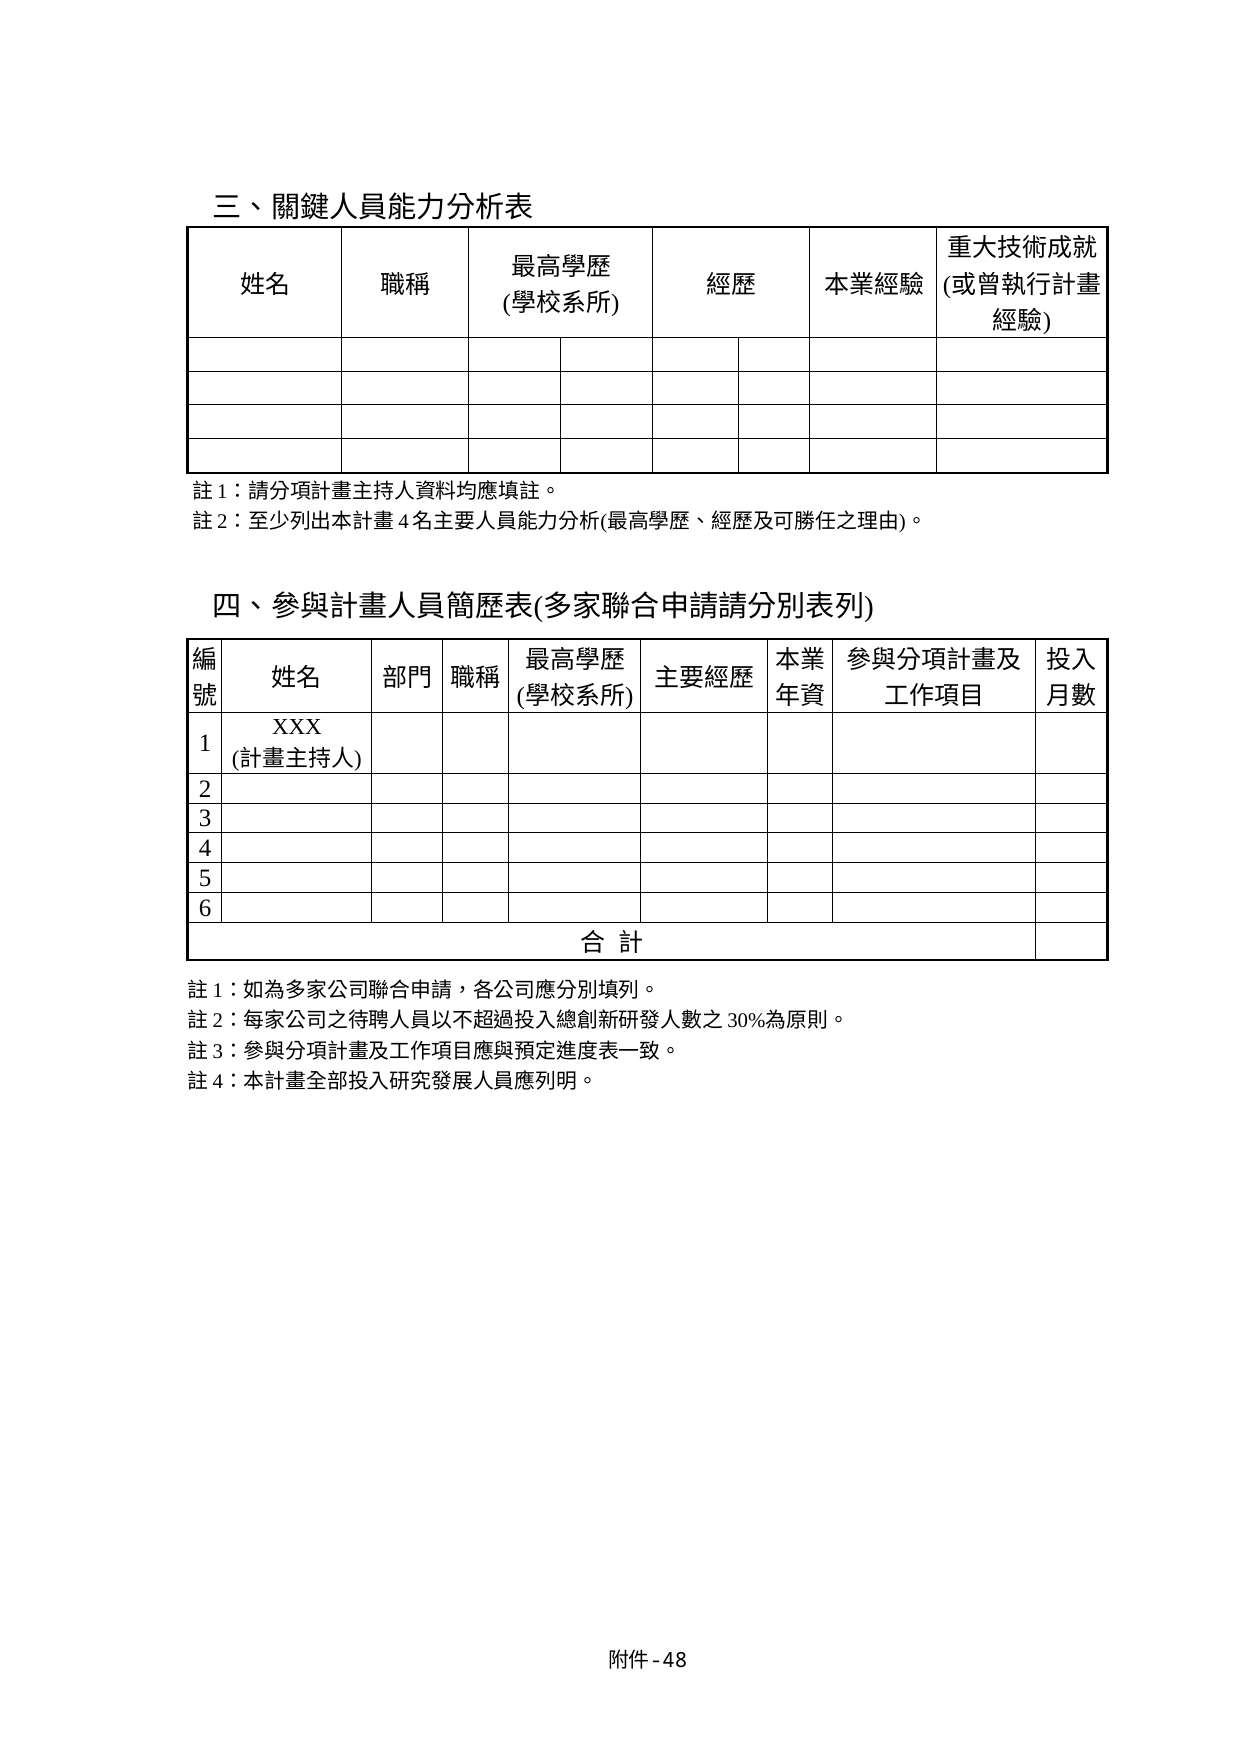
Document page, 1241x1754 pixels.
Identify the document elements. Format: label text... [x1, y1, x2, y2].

table_cell [1036, 804, 1106, 832]
table_cell [443, 774, 508, 802]
table_cell 4 [189, 833, 221, 862]
table_cell [222, 863, 371, 892]
table_cell [1036, 713, 1106, 773]
table_cell [833, 863, 1035, 892]
table_cell [1036, 863, 1106, 892]
table_cell [222, 804, 371, 832]
table_cell [443, 833, 508, 862]
table_cell [768, 893, 832, 922]
table_cell [443, 863, 508, 892]
table_cell [509, 863, 640, 892]
table_header 姓名 [222, 640, 371, 712]
table_cell [222, 774, 371, 802]
table_cell [739, 405, 809, 438]
table_cell [739, 338, 809, 371]
table_cell 3 [189, 804, 221, 832]
table_cell 1 [189, 713, 221, 773]
table_cell [342, 372, 468, 404]
table_cell [641, 893, 767, 922]
text 註1：如為多家公司聯合申請，各公司應分別填列。 [187, 973, 1107, 1004]
table_cell [810, 338, 936, 371]
table_header 部門 [372, 640, 442, 712]
table_cell [443, 713, 508, 773]
table_header 編號 [189, 640, 221, 712]
table_cell [469, 439, 560, 472]
table_cell [1036, 833, 1106, 862]
table_cell [561, 372, 652, 404]
table_cell [342, 439, 468, 472]
table_cell [833, 713, 1035, 773]
table_cell [509, 833, 640, 862]
table_header 本業經驗 [810, 228, 936, 337]
text 註1：請分項計畫主持人資料均應填註。 [192, 474, 1107, 504]
table_cell [810, 372, 936, 404]
table_cell [768, 804, 832, 832]
table_cell [653, 372, 738, 404]
text 註2：至少列出本計畫4名主要人員能力分析(最高學歷、經歷及可勝任之理由)。 [192, 504, 1107, 534]
table_cell [372, 774, 442, 802]
table_cell 2 [189, 774, 221, 802]
table_header 職稱 [342, 228, 468, 337]
table_cell [222, 833, 371, 862]
table_cell [653, 405, 738, 438]
table_header 投入月數 [1036, 640, 1106, 712]
table_cell [768, 713, 832, 773]
table_cell [561, 338, 652, 371]
table_header 本業年資 [768, 640, 832, 712]
table_cell [342, 338, 468, 371]
table_cell [739, 439, 809, 472]
table_cell [443, 893, 508, 922]
table_cell [833, 833, 1035, 862]
table_header 最高學歷 (學校系所) [509, 640, 640, 712]
table_cell 合 計 [189, 923, 1035, 959]
text 註2：每家公司之待聘人員以不超過投入總創新研發人數之30%為原則。 [187, 1004, 1107, 1034]
table_cell [937, 405, 1106, 438]
table_header 最高學歷 (學校系所) [469, 228, 652, 337]
table_cell [833, 893, 1035, 922]
table_cell [641, 804, 767, 832]
table_cell [443, 804, 508, 832]
table_cell [372, 893, 442, 922]
table_cell [641, 713, 767, 773]
table_cell [372, 804, 442, 832]
table_cell [739, 372, 809, 404]
table_cell [189, 439, 341, 472]
table_cell [937, 439, 1106, 472]
table_header 重大技術成就 (或曾執行計畫經驗) [937, 228, 1106, 337]
table_header 經歷 [653, 228, 809, 337]
table_cell 6 [189, 893, 221, 922]
table_cell [937, 338, 1106, 371]
table_cell [189, 372, 341, 404]
table_cell [509, 893, 640, 922]
text 註4：本計畫全部投入研究發展人員應列明。 [187, 1064, 1107, 1094]
table_cell [372, 833, 442, 862]
table_cell [810, 439, 936, 472]
table_cell [189, 405, 341, 438]
table_cell [469, 338, 560, 371]
text 註3：參與分項計畫及工作項目應與預定進度表一致。 [187, 1034, 1107, 1064]
table_header 姓名 [189, 228, 341, 337]
text 三、關鍵人員能力分析表 [212, 183, 1107, 226]
table_cell XXX (計畫主持人) [222, 713, 371, 773]
table_header 參與分項計畫及工作項目 [833, 640, 1035, 712]
table_cell [653, 439, 738, 472]
table_cell [768, 774, 832, 802]
table_cell [561, 439, 652, 472]
table_cell 5 [189, 863, 221, 892]
table_cell [768, 863, 832, 892]
table_cell [653, 338, 738, 371]
table_cell [509, 713, 640, 773]
table_cell [641, 774, 767, 802]
table_cell [641, 833, 767, 862]
table_cell [810, 405, 936, 438]
table_cell [469, 405, 560, 438]
table_cell [342, 405, 468, 438]
table_header 主要經歷 [641, 640, 767, 712]
table_cell [561, 405, 652, 438]
table_cell [1036, 893, 1106, 922]
table_cell [833, 804, 1035, 832]
table_cell [1036, 923, 1106, 959]
table_cell [937, 372, 1106, 404]
table_cell [372, 863, 442, 892]
table_cell [641, 863, 767, 892]
table_cell [1036, 774, 1106, 802]
table_cell [189, 338, 341, 371]
table_cell [768, 833, 832, 862]
table_cell [509, 774, 640, 802]
table_cell [509, 804, 640, 832]
text 四、參與計畫人員簡歷表(多家聯合申請請分別表列) [212, 583, 1107, 625]
table_cell [833, 774, 1035, 802]
table_cell [469, 372, 560, 404]
table_cell [372, 713, 442, 773]
table_cell [222, 893, 371, 922]
table_header 職稱 [443, 640, 508, 712]
